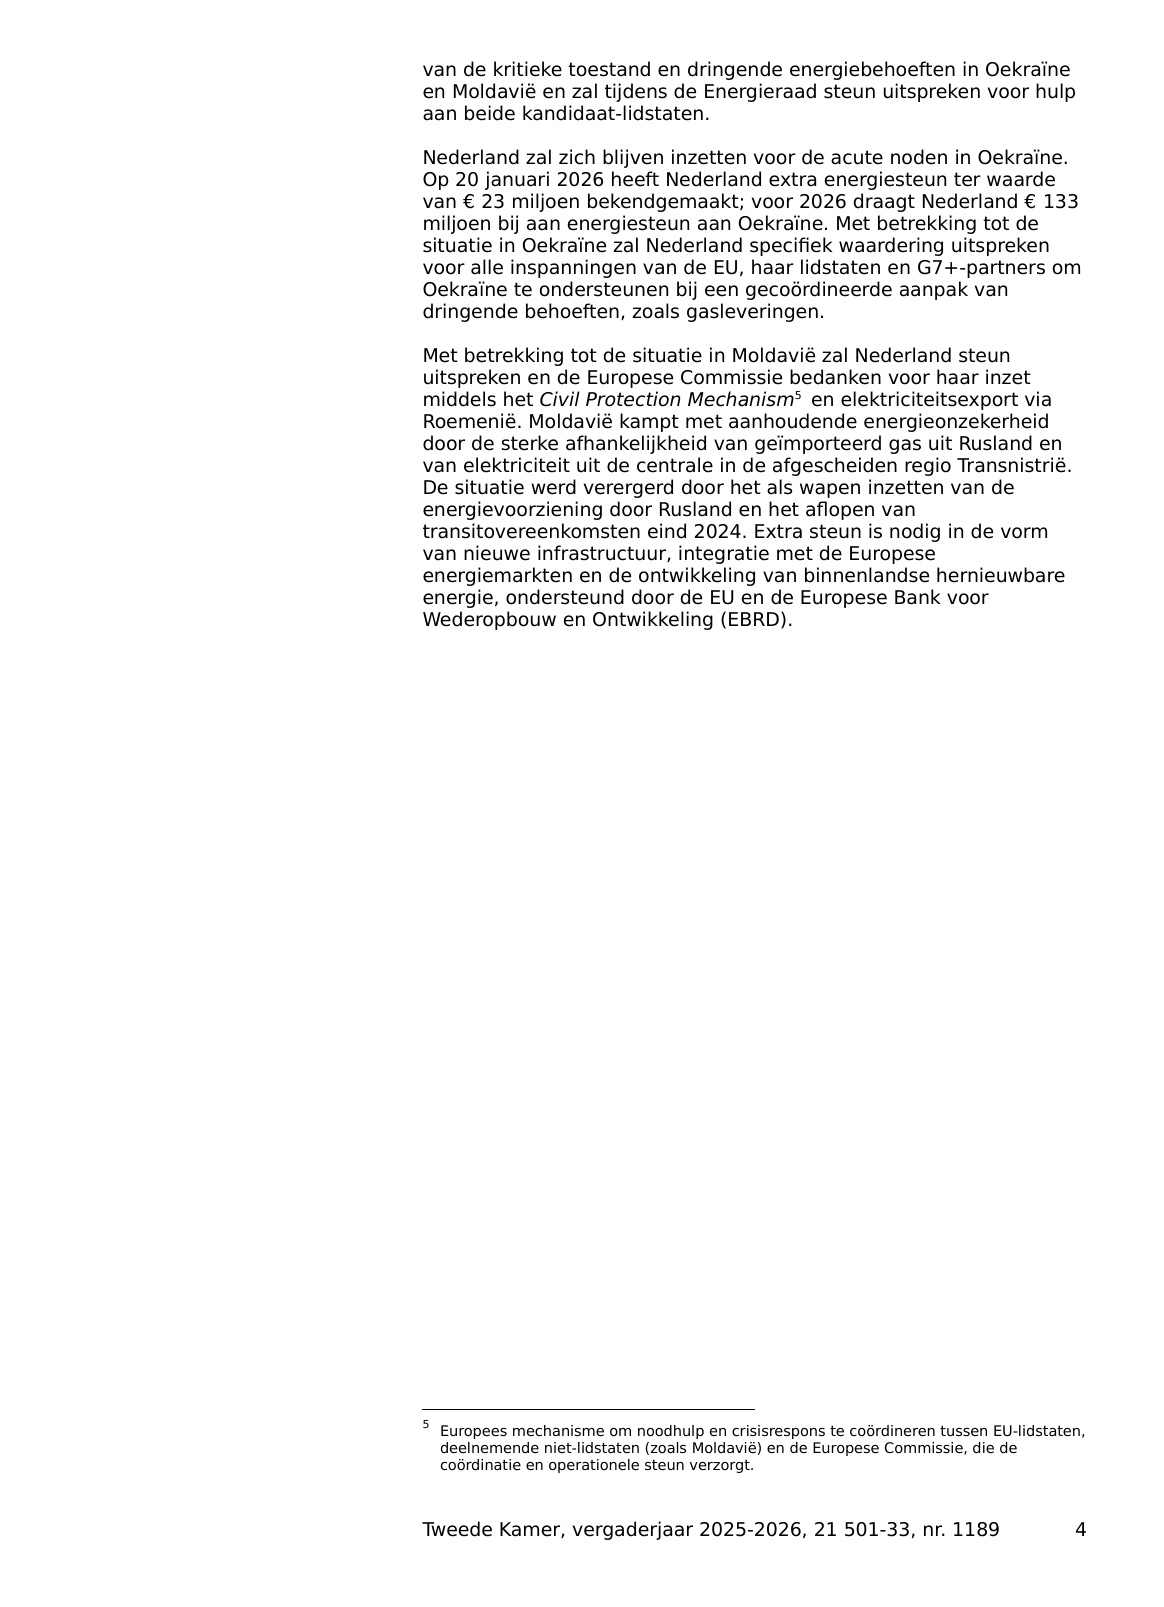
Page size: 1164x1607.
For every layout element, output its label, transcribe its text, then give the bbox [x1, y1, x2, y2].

text van de kritieke toestand en dringende energiebehoeften in Oekraïne en Moldavië en zal tijdens de Energieraad steun uitspreken voor hulp aan beide kandidaat-lidstaten. [422, 59, 1087, 125]
text Met betrekking tot de situatie in Moldavië zal Nederland steun uitspreken en de Europese Commissie bedanken voor haar inzet middels het Civil Protection Mechanism en elektriciteitsexport via Roemenië. Moldavië kampt met aanhoudende energieonzekerheid door de sterke afhankelijkheid van geïmporteerd gas uit Rusland en van elektriciteit uit de centrale in de afgescheiden regio Transnistrië. De situatie werd verergerd door het als wapen inzetten van de energievoorziening door Rusland en het aflopen van transitovereenkomsten eind 2024. Extra steun is nodig in de vorm van nieuwe infrastructuur, integratie met de Europese energiemarkten en de ontwikkeling van binnenlandse hernieuwbare energie, ondersteund door de EU en de Europese Bank voor Wederopbouw en Ontwikkeling (EBRD). [422, 345, 1087, 631]
text Europees mechanisme om noodhulp en crisisrespons te coördineren tussen EU-lidstaten, deelnemende niet-lidstaten (zoals Moldavië) en de Europese Commissie, die de coördinatie en operationele steun verzorgt. [422, 1418, 1087, 1474]
text Nederland zal zich blijven inzetten voor de acute noden in Oekraïne. Op 20 januari 2026 heeft Nederland extra energiesteun ter waarde van € 23 miljoen bekendgemaakt; voor 2026 draagt Nederland € 133 miljoen bij aan energiesteun aan Oekraïne. Met betrekking tot de situatie in Oekraïne zal Nederland specifiek waardering uitspreken voor alle inspanningen van de EU, haar lidstaten en G7+-partners om Oekraïne te ondersteunen bij een gecoördineerde aanpak van dringende behoeften, zoals gasleveringen. [422, 147, 1087, 323]
